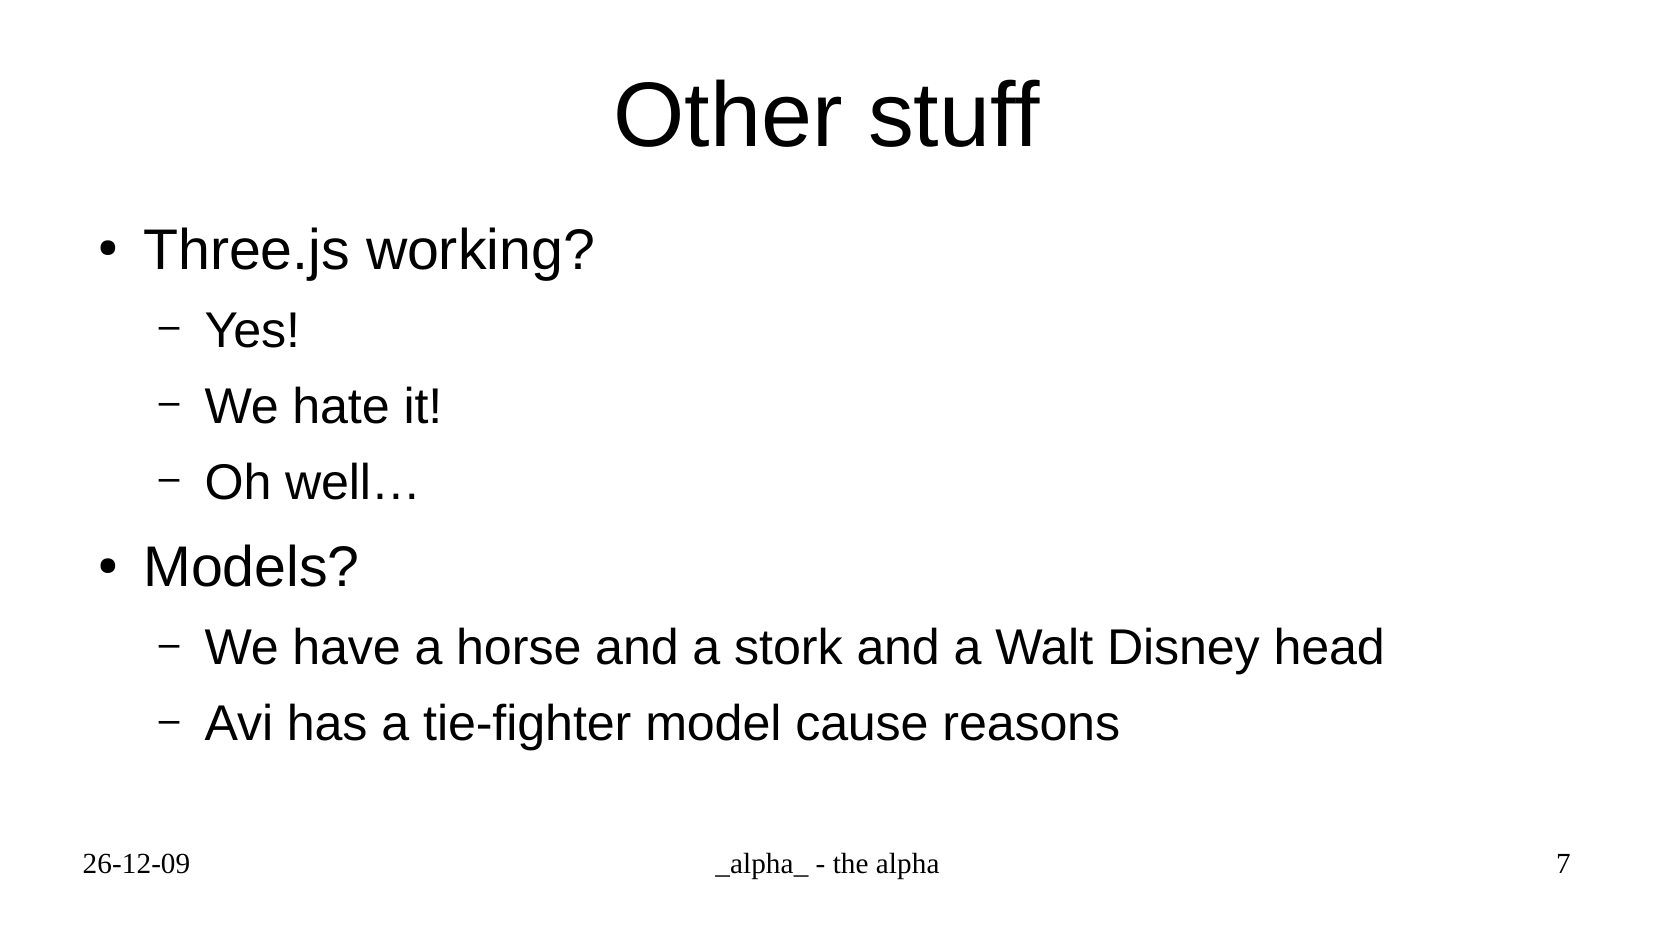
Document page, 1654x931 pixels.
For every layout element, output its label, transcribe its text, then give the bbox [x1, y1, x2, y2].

list Three.js working? Yes! We hate it! Oh well… Models? We have a horse and a stork and a Walt Disney head Avi has a tie-fighter model cause reasons [82, 217, 1571, 758]
title Other stuff [82, 37, 1571, 193]
